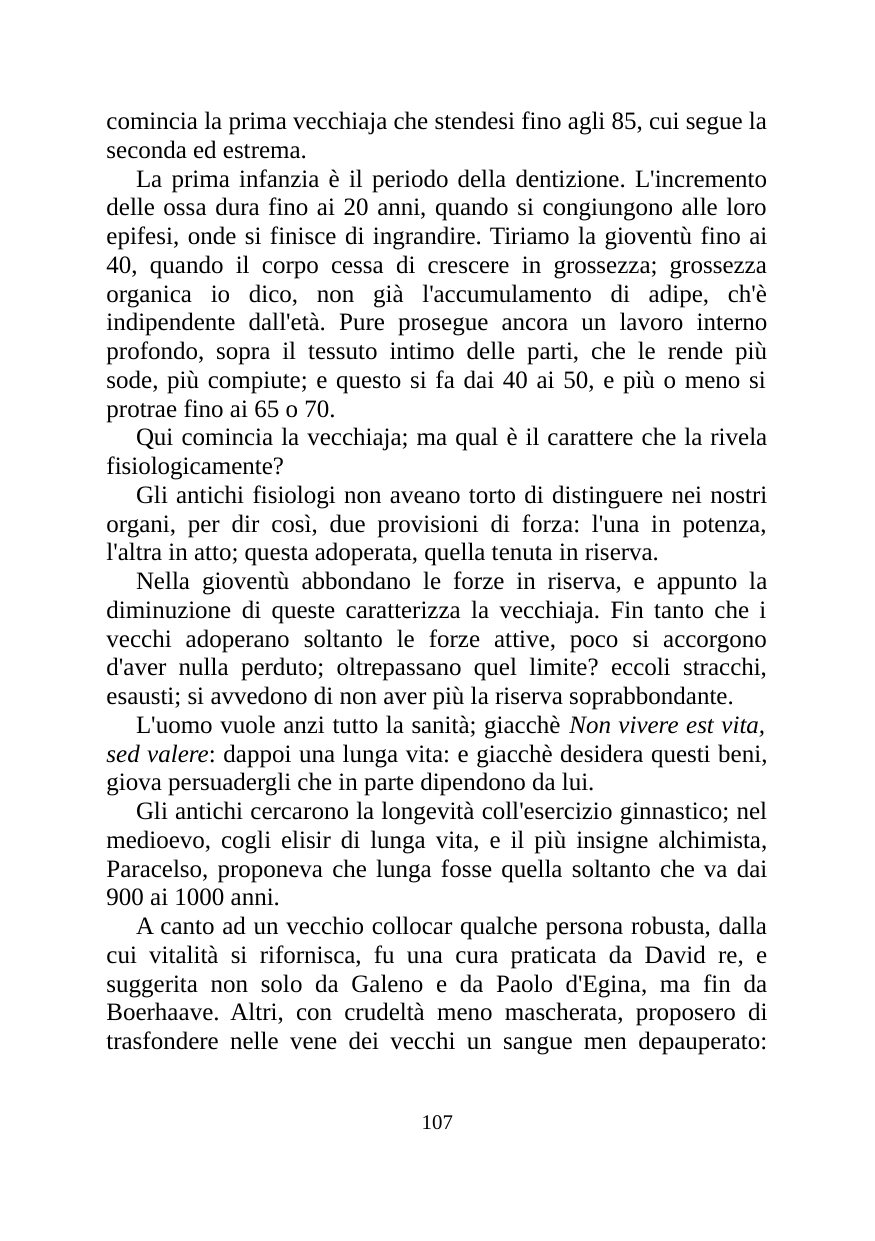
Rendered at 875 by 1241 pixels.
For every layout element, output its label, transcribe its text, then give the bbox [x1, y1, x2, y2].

text Gli antichi fisiologi non aveano torto di distinguere nei nostri organi, per dir così, due provisioni di forza: l'una in potenza, l'altra in atto; questa adoperata, quella tenuta in riserva. [106, 480, 768, 566]
text Gli antichi cercarono la longevità coll'esercizio ginnastico; nel medioevo, cogli elisir di lunga vita, e il più insigne alchimista, Paracelso, proponeva che lunga fosse quella soltanto che va dai 900 ai 1000 anni. [106, 796, 768, 911]
text Qui comincia la vecchiaja; ma qual è il carattere che la rivela fisiologicamente? [106, 422, 768, 480]
text L'uomo vuole anzi tutto la sanità; giacchè Non vivere est vita, sed valere: dappoi una lunga vita: e giacchè desidera questi beni, giova persuadergli che in parte dipendono da lui. [106, 710, 768, 796]
text Nella gioventù abbondano le forze in riserva, e appunto la diminuzione di queste caratterizza la vecchiaja. Fin tanto che i vecchi adoperano soltanto le forze attive, poco si accorgono d'aver nulla perduto; oltrepassano quel limite? eccoli stracchi, esausti; si avvedono di non aver più la riserva soprabbondante. [106, 566, 768, 710]
text La prima infanzia è il periodo della dentizione. L'incremento delle ossa dura fino ai 20 anni, quando si congiungono alle loro epifesi, onde si finisce di ingrandire. Tiriamo la gioventù fino ai 40, quando il corpo cessa di crescere in grossezza; grossezza organica io dico, non già l'accumulamento di adipe, ch'è indipendente dall'età. Pure prosegue ancora un lavoro interno profondo, sopra il tessuto intimo delle parti, che le rende più sode, più compiute; e questo si fa dai 40 ai 50, e più o meno si protrae fino ai 65 o 70. [106, 164, 768, 422]
text comincia la prima vecchiaja che stendesi fino agli 85, cui segue la seconda ed estrema. [106, 106, 768, 164]
text A canto ad un vecchio collocar qualche persona robusta, dalla cui vitalità si rifornisca, fu una cura praticata da David re, e suggerita non solo da Galeno e da Paolo d'Egina, ma fin da Boerhaave. Altri, con crudeltà meno mascherata, proposero di trasfondere nelle vene dei vecchi un sangue men depauperato: [106, 911, 768, 1055]
